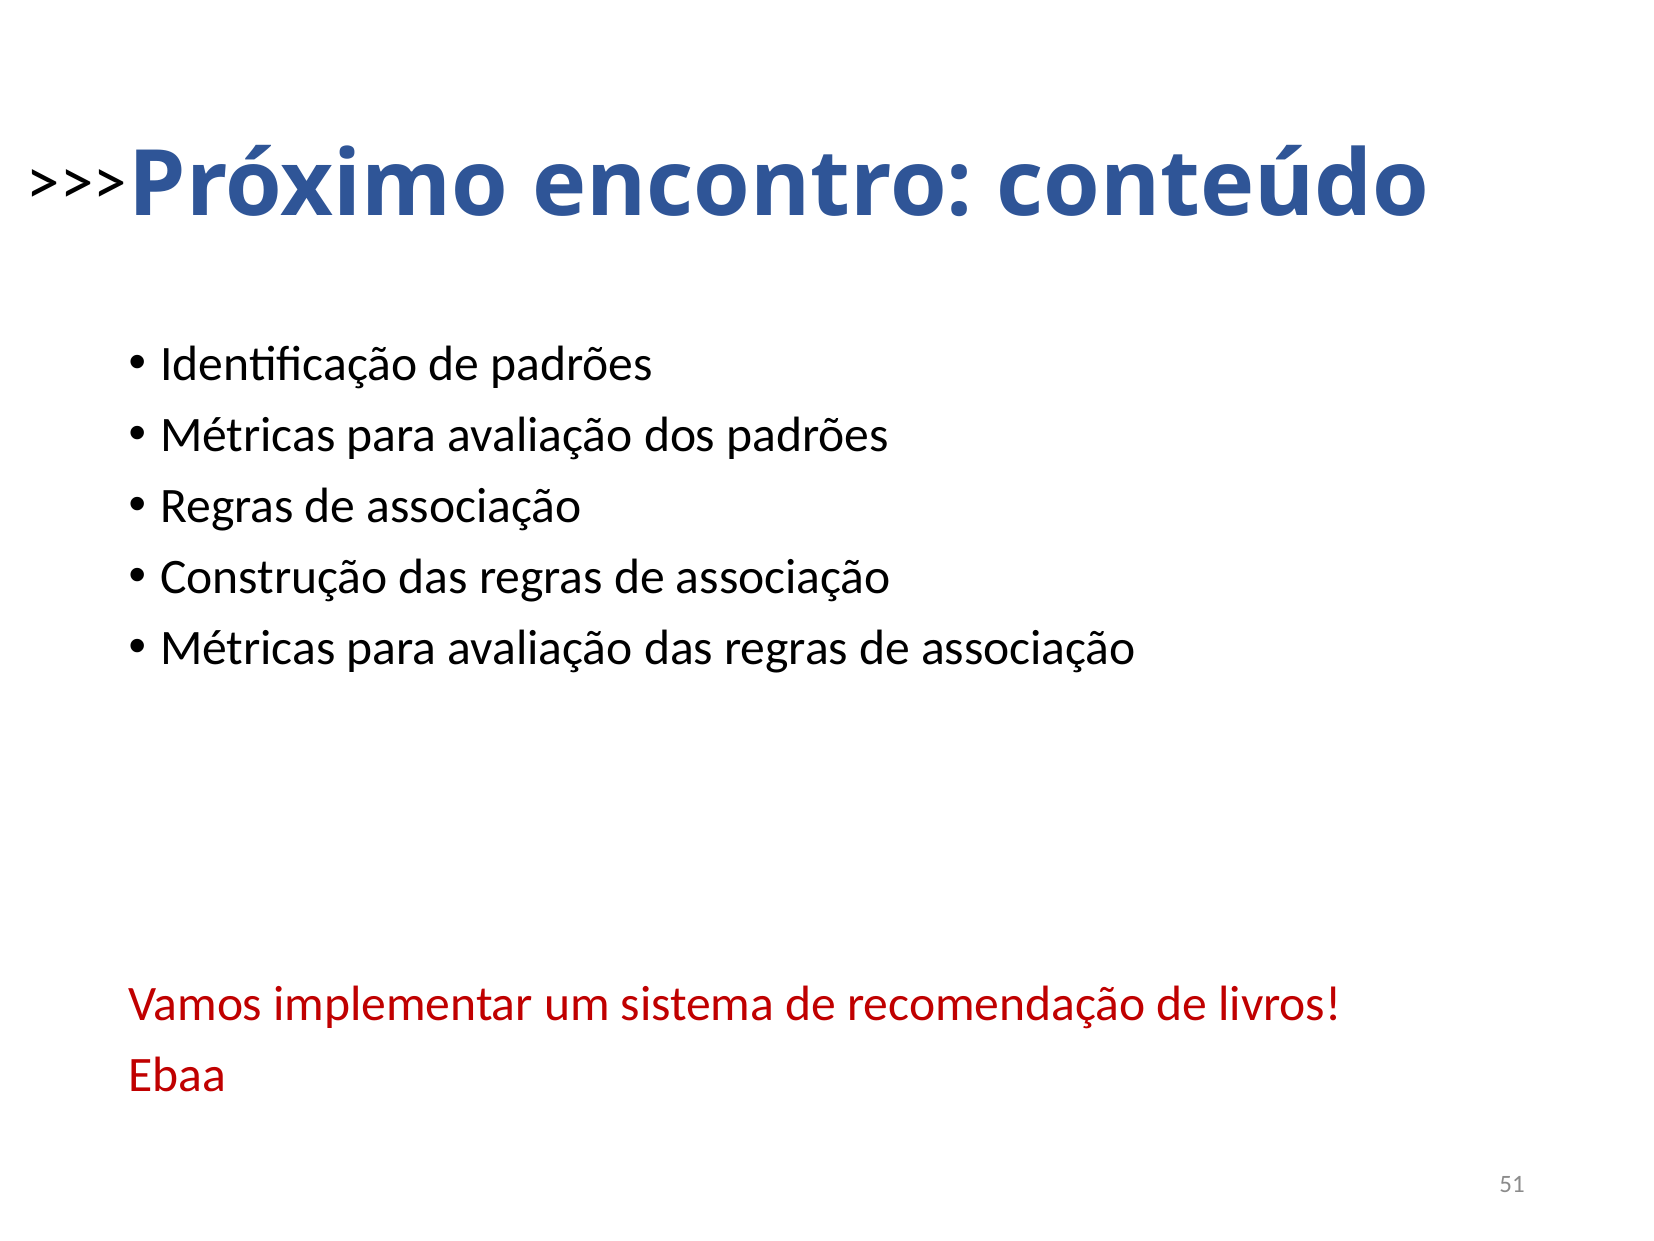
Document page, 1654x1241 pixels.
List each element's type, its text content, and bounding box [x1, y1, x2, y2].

title Próximo encontro: conteúdo [113, 65, 1540, 306]
list Identificação de padrões Métricas para avaliação dos padrões Regras de associação Construção das regras de associação Métricas para avaliação das regras de associação Vamos implementar um sistema de recomendação de livros! Ebaa [113, 330, 1540, 1117]
slide_number [1167, 1149, 1540, 1216]
